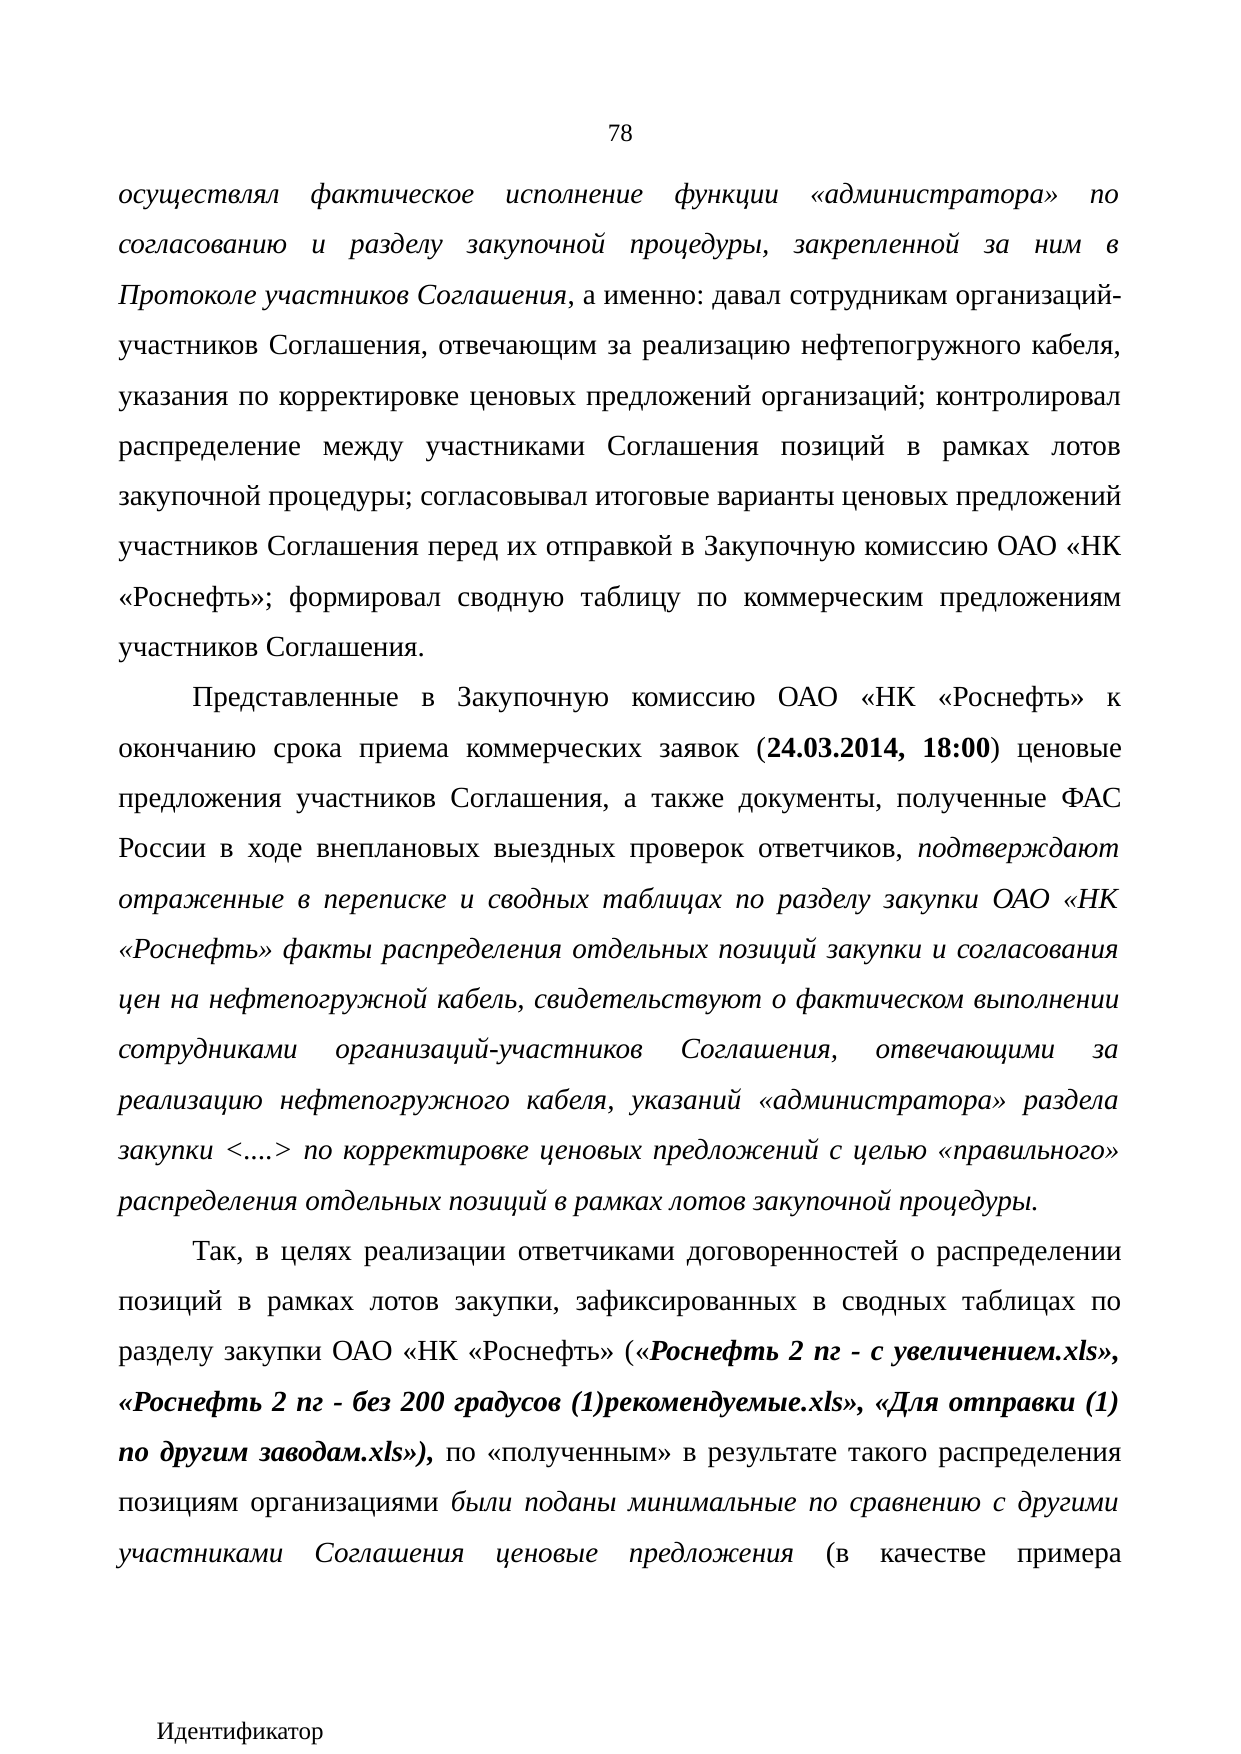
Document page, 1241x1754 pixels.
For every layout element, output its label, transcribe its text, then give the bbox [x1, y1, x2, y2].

text Так, в целях реализации ответчиками договоренностей о распределении позиций в рамках лотов закупки, зафиксированных в сводных таблицах по разделу закупки ОАО «НК «Роснефть» («Роснефть 2 пг - с увеличением.xls», «Роснефть 2 пг - без 200 градусов (1)рекомендуемые.xls», «Для отправки (1) по другим заводам.xls»), по «полученным» в результате такого распределения позициям организациями были поданы минимальные по сравнению с другими участниками Соглашения ценовые предложения (в качестве примера [118, 1233, 1122, 1568]
text Представленные в Закупочную комиссию ОАО «НК «Роснефть» к окончанию срока приема коммерческих заявок (24.03.2014, 18:00) ценовые предложения участников Соглашения, а также документы, полученные ФАС России в ходе внеплановых выездных проверок ответчиков, подтверждают отраженные в переписке и сводных таблицах по разделу закупки ОАО «НК «Роснефть» факты распределения отдельных позиций закупки и согласования цен на нефтепогружной кабель, свидетельствуют о фактическом выполнении сотрудниками организаций-участников Соглашения, отвечающими за реализацию нефтепогружного кабеля, указаний «администратора» раздела закупки <....> по корректировке ценовых предложений с целью «правильного» распределения отдельных позиций в рамках лотов закупочной процедуры. [118, 679, 1122, 1216]
text осуществлял фактическое исполнение функции «администратора» по согласованию и разделу закупочной процедуры, закрепленной за ним в Протоколе участников Соглашения, а именно: давал сотрудникам организаций-участников Соглашения, отвечающим за реализацию нефтепогружного кабеля, указания по корректировке ценовых предложений организаций; контролировал распределение между участниками Соглашения позиций в рамках лотов закупочной процедуры; согласовывал итоговые варианты ценовых предложений участников Соглашения перед их отправкой в Закупочную комиссию ОАО «НК «Роснефть»; формировал сводную таблицу по коммерческим предложениям участников Соглашения. [118, 176, 1122, 663]
